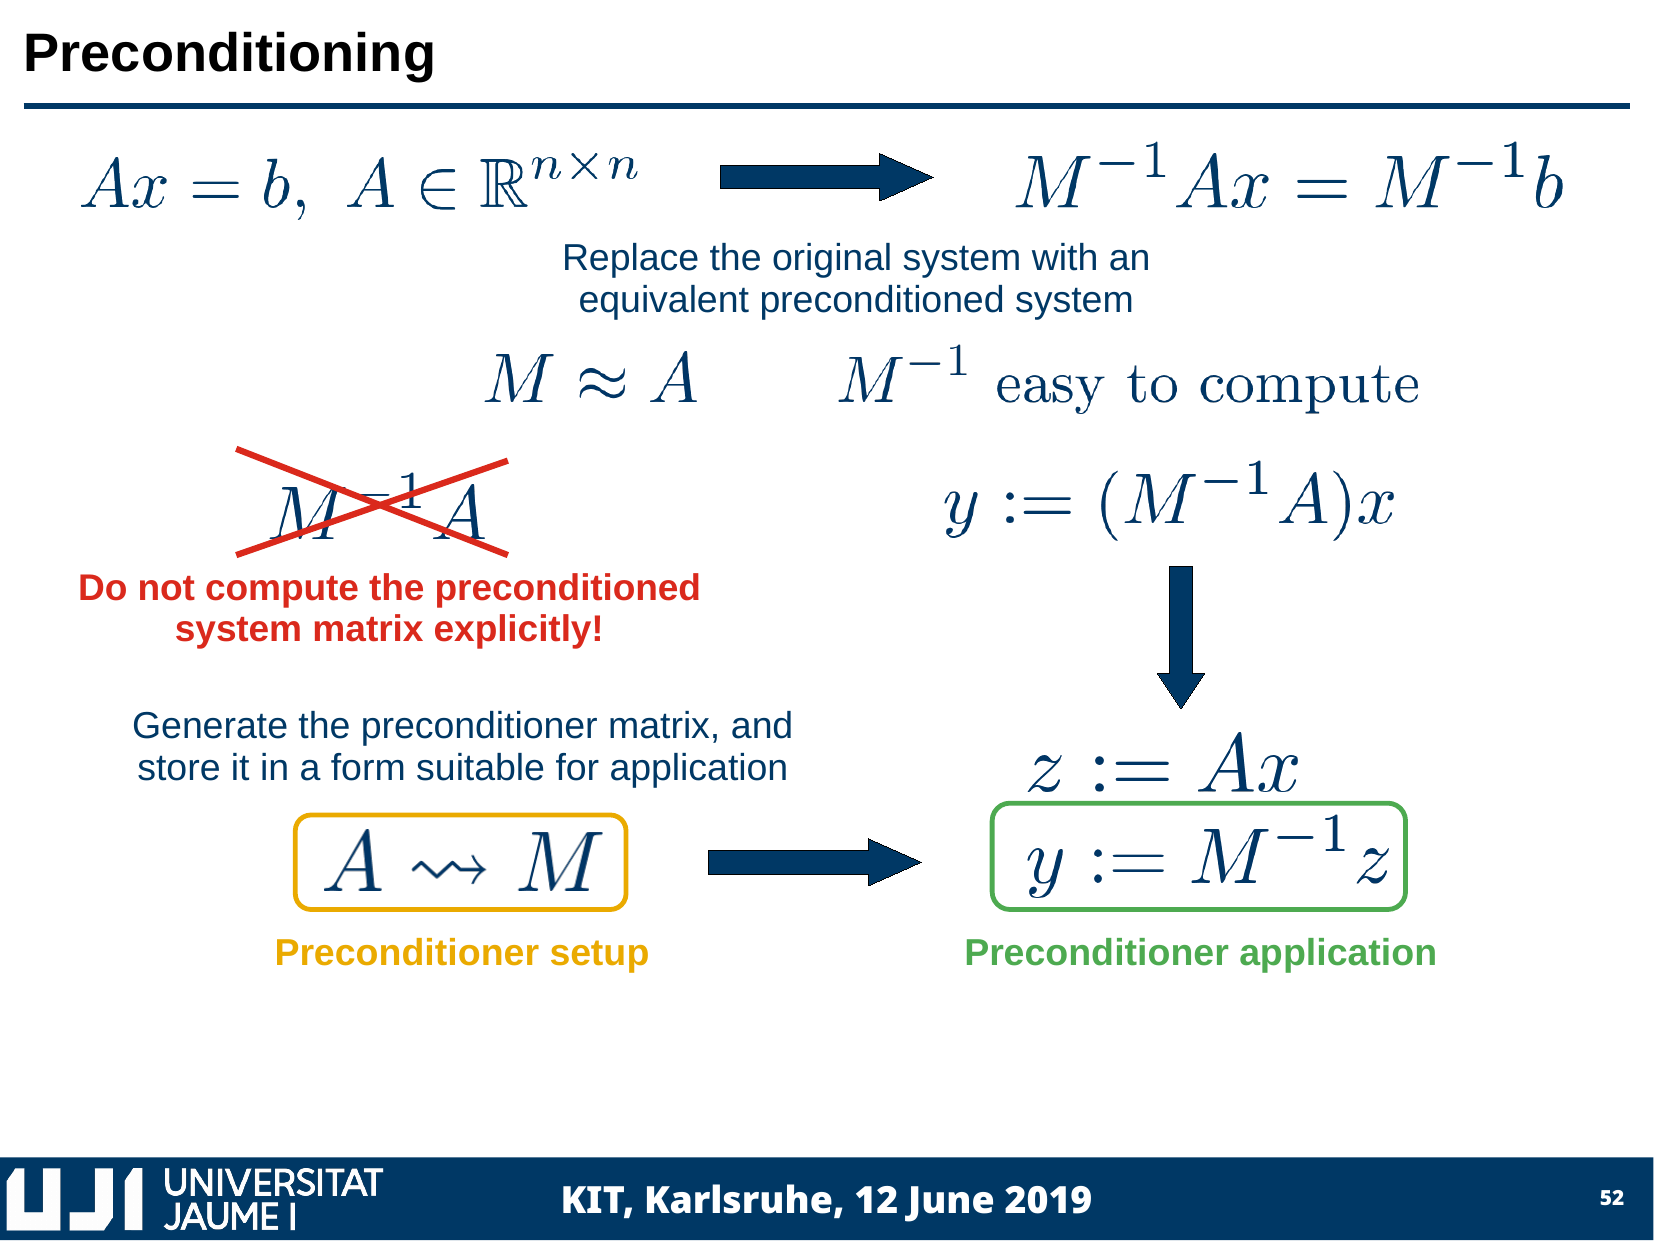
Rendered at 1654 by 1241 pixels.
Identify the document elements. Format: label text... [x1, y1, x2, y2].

picture [307, 472, 462, 501]
text_box Do not compute the preconditioned system matrix explicitly! [0, 566, 733, 650]
picture [1027, 732, 1298, 792]
text_box [720, 153, 934, 201]
picture [295, 509, 455, 539]
text_box [708, 838, 922, 886]
picture [81, 153, 638, 220]
text_box Generate the preconditioner matrix, and store it in a form suitable for application [117, 696, 838, 796]
picture [324, 829, 603, 891]
picture [838, 344, 1418, 414]
text_box [1157, 566, 1205, 709]
list Replace the original system with an equivalent preconditioned system [437, 236, 1205, 343]
picture [484, 351, 697, 402]
picture [269, 472, 368, 539]
title Preconditioning [23, 0, 1630, 107]
picture [1027, 814, 1389, 898]
picture [944, 460, 1394, 541]
text_box Preconditioner setup [259, 923, 665, 981]
picture [391, 473, 485, 539]
picture [0, 1158, 390, 1241]
picture [1015, 141, 1563, 208]
text_box Preconditioner application [949, 923, 1453, 981]
